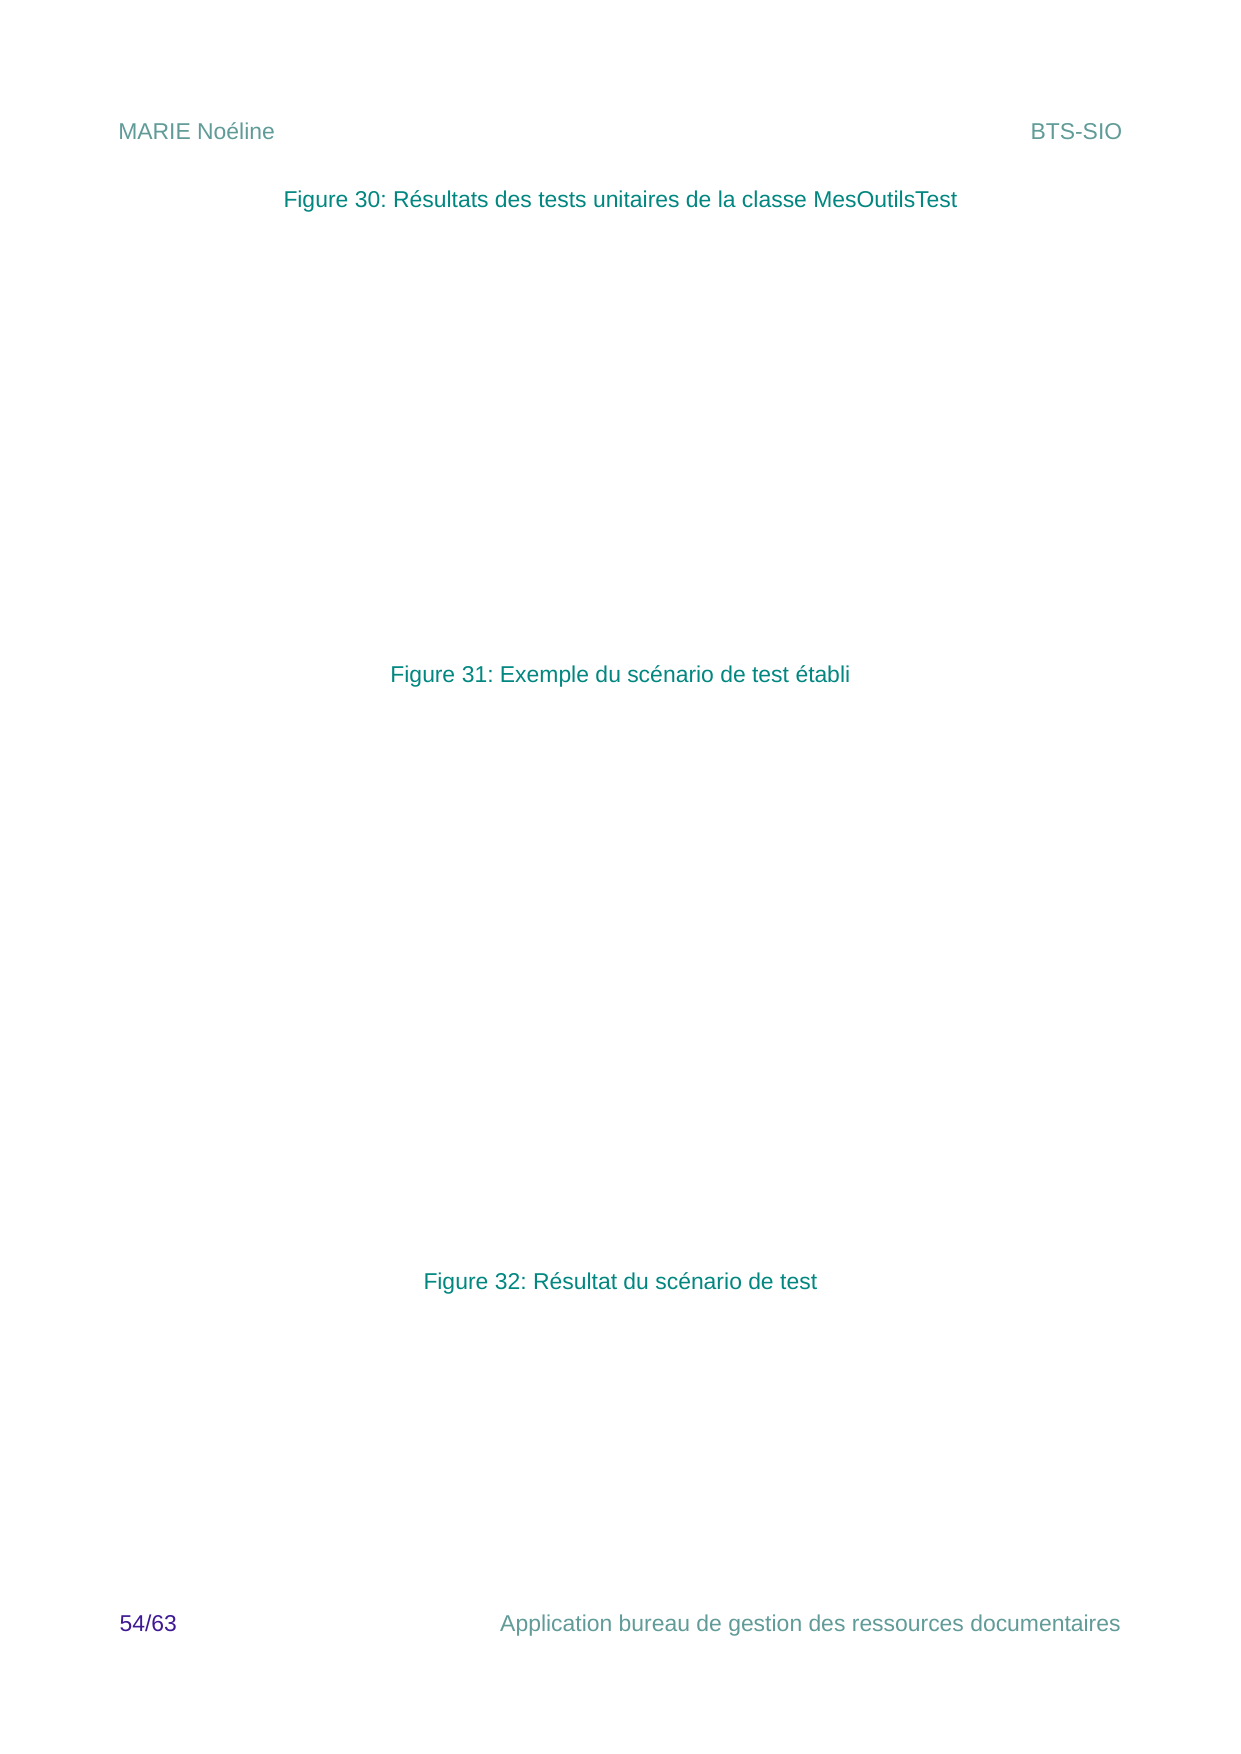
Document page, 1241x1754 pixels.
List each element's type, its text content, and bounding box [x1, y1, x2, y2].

text Figure 30: Résultats des tests unitaires de la classe MesOutilsTest [156, 186, 1084, 213]
text Figure 32: Résultat du scénario de test [158, 1268, 1082, 1295]
text Figure 31: Exemple du scénario de test établi [184, 661, 1056, 687]
